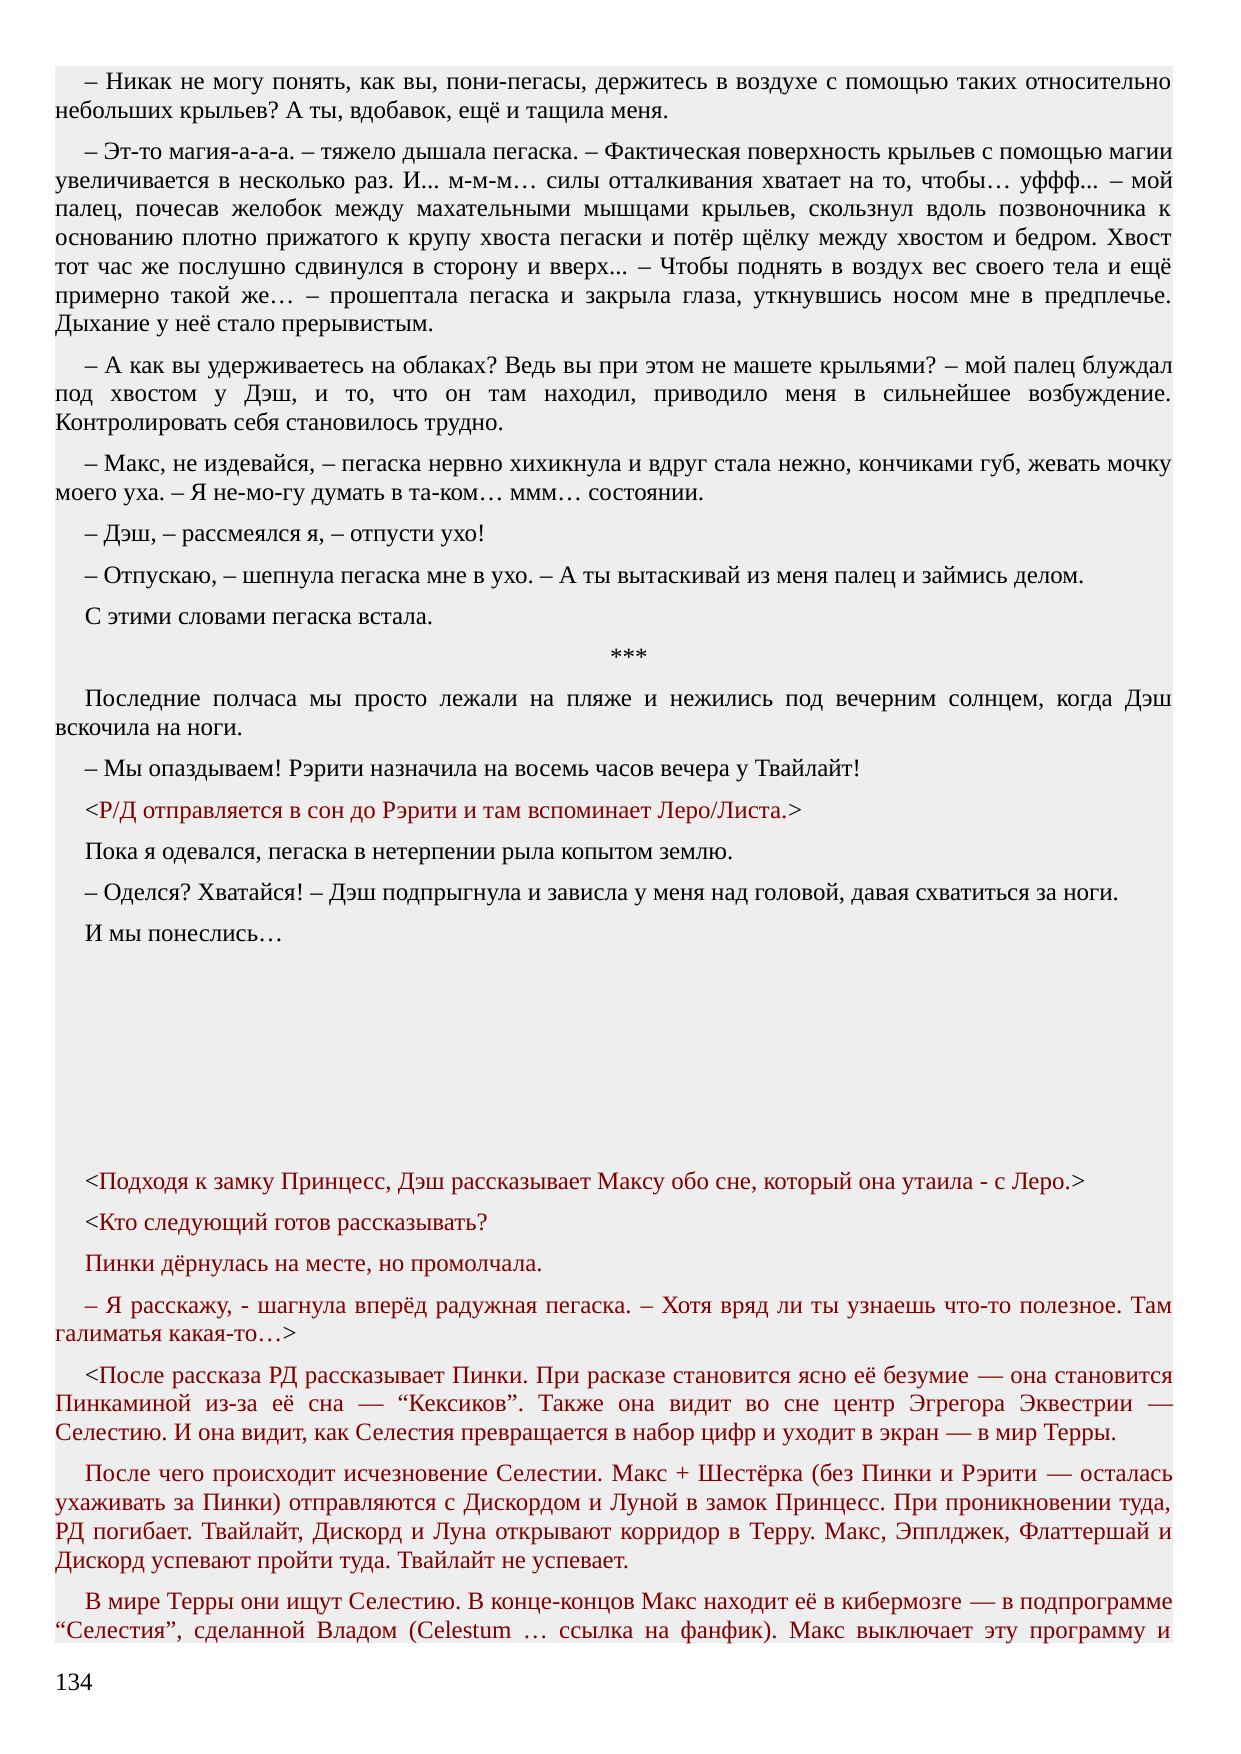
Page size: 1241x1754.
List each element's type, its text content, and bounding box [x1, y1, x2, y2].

text И мы понеслись… [55, 918, 1173, 947]
text – Дэш, – рассмеялся я, – отпусти ухо! [55, 518, 1173, 547]
text Пока я одевался, пегаска в нетерпении рыла копытом землю. [55, 836, 1173, 865]
text С этими словами пегаска встала. [55, 601, 1173, 630]
text – Я расскажу, - шагнула вперёд радужная пегаска. – Хотя вряд ли ты узнаешь что-то полезное. Там галиматья какая-то…> [55, 1290, 1173, 1347]
text <Подходя к замку Принцесс, Дэш рассказывает Максу обо сне, который она утаила - с Леро.> [55, 1166, 1173, 1195]
text – Эт-то магия-а-а-а. – тяжело дышала пегаска. – Фактическая поверхность крыльев с помощью магии увеличивается в несколько раз. И... м-м-м… силы отталкивания хватает на то, чтобы… уффф... – мой палец, почесав желобок между махательными мышцами крыльев, скользнул вдоль позвоночника к основанию плотно прижатого к крупу хвоста пегаски и потёр щёлку между хвостом и бедром. Хвост тот час же послушно сдвинулся в сторону и вверх... – Чтобы поднять в воздух вес своего тела и ещё примерно такой же… – прошептала пегаска и закрыла глаза, уткнувшись носом мне в предплечье. Дыхание у неё стало прерывистым. [55, 136, 1173, 337]
text – Оделся? Хватайся! – Дэш подпрыгнула и зависла у меня над головой, давая схватиться за ноги. [55, 877, 1173, 906]
text <Р/Д отправляется в сон до Рэрити и там вспоминает Леро/Листа.> [55, 795, 1173, 823]
text Пинки дёрнулась на месте, но промолчала. [55, 1248, 1173, 1277]
text В мире Терры они ищут Селестию. В конце-концов Макс находит её в кибермозге — в подпрограмме “Селестия”, сделанной Владом (Celestum … ссылка на фанфик). Макс выключает эту программу и [55, 1586, 1173, 1643]
text – Никак не могу понять, как вы, пони-пегасы, держитесь в воздухе с помощью таких относительно небольших крыльев? А ты, вдобавок, ещё и тащила меня. [55, 66, 1173, 123]
text <После рассказа РД рассказывает Пинки. При расказе становится ясно её безумие — она становится Пинкаминой из-за её сна — “Кексиков”. Также она видит во сне центр Эгрегора Эквестрии — Селестию. И она видит, как Селестия превращается в набор цифр и уходит в экран — в мир Терры. [55, 1360, 1173, 1446]
text – Отпускаю, – шепнула пегаска мне в ухо. – А ты вытаскивай из меня палец и займись делом. [55, 560, 1173, 588]
text После чего происходит исчезновение Селестии. Макс + Шестёрка (без Пинки и Рэрити — осталась ухаживать за Пинки) отправляются с Дискордом и Луной в замок Принцесс. При проникновении туда, РД погибает. Твайлайт, Дискорд и Луна открывают корридор в Терру. Макс, Эпплджек, Флаттершай и Дискорд успевают пройти туда. Твайлайт не успевает. [55, 1458, 1173, 1573]
text *** [55, 642, 1173, 671]
text – Макс, не издевайся, – пегаска нервно хихикнула и вдруг стала нежно, кончиками губ, жевать мочку моего уха. – Я не-мо-гу думать в та-ком… ммм… состоянии. [55, 448, 1173, 506]
text Последние полчаса мы просто лежали на пляже и нежились под вечерним солнцем, когда Дэш вскочила на ноги. [55, 683, 1173, 741]
text – А как вы удерживаетесь на облаках? Ведь вы при этом не машете крыльями? – мой палец блуждал под хвостом у Дэш, и то, что он там находил, приводило меня в сильнейшее возбуждение. Контролировать себя становилось трудно. [55, 350, 1173, 436]
text <Кто следующий готов рассказывать? [55, 1207, 1173, 1236]
text – Мы опаздываем! Рэрити назначила на восемь часов вечера у Твайлайт! [55, 753, 1173, 782]
